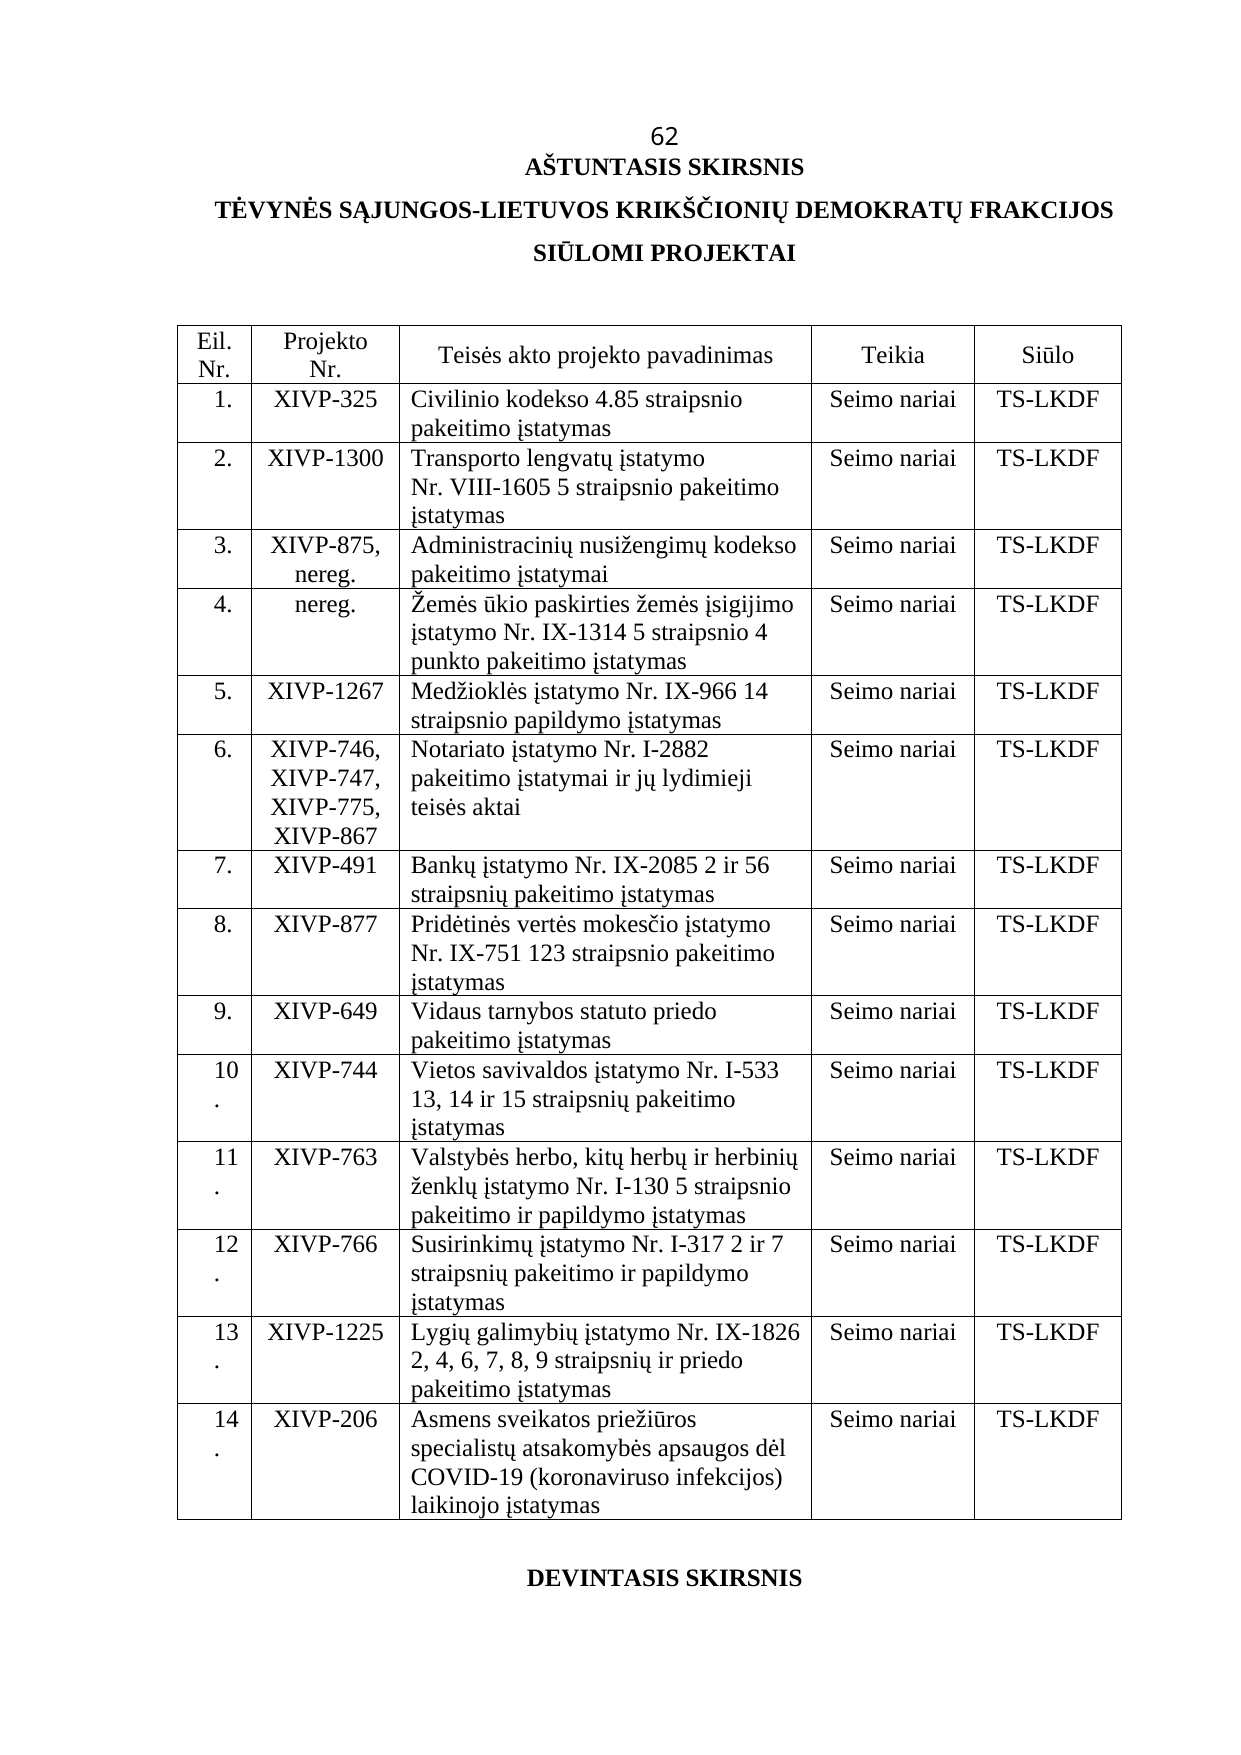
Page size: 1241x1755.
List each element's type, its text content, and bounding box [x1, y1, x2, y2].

table_cell Seimo nariai [812, 996, 974, 1054]
table_cell Seimo nariai [812, 851, 974, 908]
table_cell [178, 1230, 251, 1316]
table_cell Civilinio kodekso 4.85 straipsnio pakeitimo įstatymas [400, 384, 811, 442]
table_cell Pridėtinės vertės mokesčio įstatymo Nr. IX-751 123 straipsnio pakeitimo įstatymas [400, 909, 811, 995]
table_header Siūlo [975, 326, 1121, 383]
table_cell TS-LKDF [975, 384, 1121, 442]
table_cell XIVP-1225 [252, 1317, 399, 1403]
table_cell [178, 1055, 251, 1141]
table_cell XIVP-766 [252, 1230, 399, 1316]
table_cell XIVP-746, XIVP-747, XIVP-775, XIVP-867 [252, 735, 399, 849]
table_cell TS-LKDF [975, 443, 1121, 529]
table_cell TS-LKDF [975, 1230, 1121, 1316]
table_cell XIVP-325 [252, 384, 399, 442]
table_cell [178, 676, 251, 733]
table_cell TS-LKDF [975, 589, 1121, 675]
table_cell [178, 909, 251, 995]
table_cell Seimo nariai [812, 589, 974, 675]
table_cell TS-LKDF [975, 735, 1121, 849]
table_cell Seimo nariai [812, 1404, 974, 1519]
table_cell Seimo nariai [812, 530, 974, 588]
table_cell Seimo nariai [812, 384, 974, 442]
table_cell XIVP-649 [252, 996, 399, 1054]
table_cell Asmens sveikatos priežiūros specialistų atsakomybės apsaugos dėl COVID-19 (koronaviruso infekcijos) laikinojo įstatymas [400, 1404, 811, 1519]
table_cell XIVP-206 [252, 1404, 399, 1519]
text AŠTUNTASIS SKIRSNIS [177, 152, 1152, 181]
table_cell Vietos savivaldos įstatymo Nr. I-533 13, 14 ir 15 straipsnių pakeitimo įstatymas [400, 1055, 811, 1141]
table_cell TS-LKDF [975, 1317, 1121, 1403]
table_cell Administracinių nusižengimų kodekso pakeitimo įstatymai [400, 530, 811, 588]
table_cell TS-LKDF [975, 851, 1121, 908]
table_cell nereg. [252, 589, 399, 675]
table_cell Vidaus tarnybos statuto priedo pakeitimo įstatymas [400, 996, 811, 1054]
table_cell XIVP-875, nereg. [252, 530, 399, 588]
table_cell XIVP-744 [252, 1055, 399, 1141]
table_header Projekto Nr. [252, 326, 399, 383]
table_cell XIVP-1267 [252, 676, 399, 733]
table_cell [178, 589, 251, 675]
table_cell Susirinkimų įstatymo Nr. I-317 2 ir 7 straipsnių pakeitimo ir papildymo įstatymas [400, 1230, 811, 1316]
table_cell [178, 735, 251, 849]
table_cell Seimo nariai [812, 909, 974, 995]
table_cell Notariato įstatymo Nr. I-2882 pakeitimo įstatymai ir jų lydimieji teisės aktai [400, 735, 811, 849]
table_cell Valstybės herbo, kitų herbų ir herbinių ženklų įstatymo Nr. I-130 5 straipsnio pakeitimo ir papildymo įstatymas [400, 1142, 811, 1228]
table_cell [178, 1317, 251, 1403]
table_cell TS-LKDF [975, 1142, 1121, 1228]
table_cell Transporto lengvatų įstatymo Nr. VIII-1605 5 straipsnio pakeitimo įstatymas [400, 443, 811, 529]
table_header Teikia [812, 326, 974, 383]
table_cell [178, 384, 251, 442]
table_cell Lygių galimybių įstatymo Nr. IX-1826 2, 4, 6, 7, 8, 9 straipsnių ir priedo pakeitimo įstatymas [400, 1317, 811, 1403]
table_cell TS-LKDF [975, 1055, 1121, 1141]
table_cell TS-LKDF [975, 1404, 1121, 1519]
table_cell Seimo nariai [812, 1230, 974, 1316]
table_cell [178, 443, 251, 529]
table_cell [178, 851, 251, 908]
table_cell Seimo nariai [812, 1055, 974, 1141]
table_cell TS-LKDF [975, 909, 1121, 995]
table_cell Seimo nariai [812, 1142, 974, 1228]
table_cell Seimo nariai [812, 676, 974, 733]
table_cell Seimo nariai [812, 1317, 974, 1403]
table_cell Seimo nariai [812, 443, 974, 529]
table_cell TS-LKDF [975, 530, 1121, 588]
table_cell XIVP-877 [252, 909, 399, 995]
table_cell TS-LKDF [975, 996, 1121, 1054]
table_cell Žemės ūkio paskirties žemės įsigijimo įstatymo Nr. IX-1314 5 straipsnio 4 punkto pakeitimo įstatymas [400, 589, 811, 675]
table_cell [178, 996, 251, 1054]
table_cell XIVP-763 [252, 1142, 399, 1228]
table_cell TS-LKDF [975, 676, 1121, 733]
table_cell Seimo nariai [812, 735, 974, 849]
table_cell XIVP-491 [252, 851, 399, 908]
text TĖVYNĖS SĄJUNGOS-LIETUVOS KRIKŠČIONIŲ DEMOKRATŲ FRAKCIJOS SIŪLOMI PROJEKTAI [177, 195, 1152, 267]
table_cell [178, 1142, 251, 1228]
table_header Teisės akto projekto pavadinimas [400, 326, 811, 383]
table_cell [178, 530, 251, 588]
table_cell XIVP-1300 [252, 443, 399, 529]
table_cell Bankų įstatymo Nr. IX-2085 2 ir 56 straipsnių pakeitimo įstatymas [400, 851, 811, 908]
table_header Eil. Nr. [178, 326, 251, 383]
text DEVINTASIS SKIRSNIS [177, 1563, 1152, 1592]
table_cell [178, 1404, 251, 1519]
table_cell Medžioklės įstatymo Nr. IX-966 14 straipsnio papildymo įstatymas [400, 676, 811, 733]
